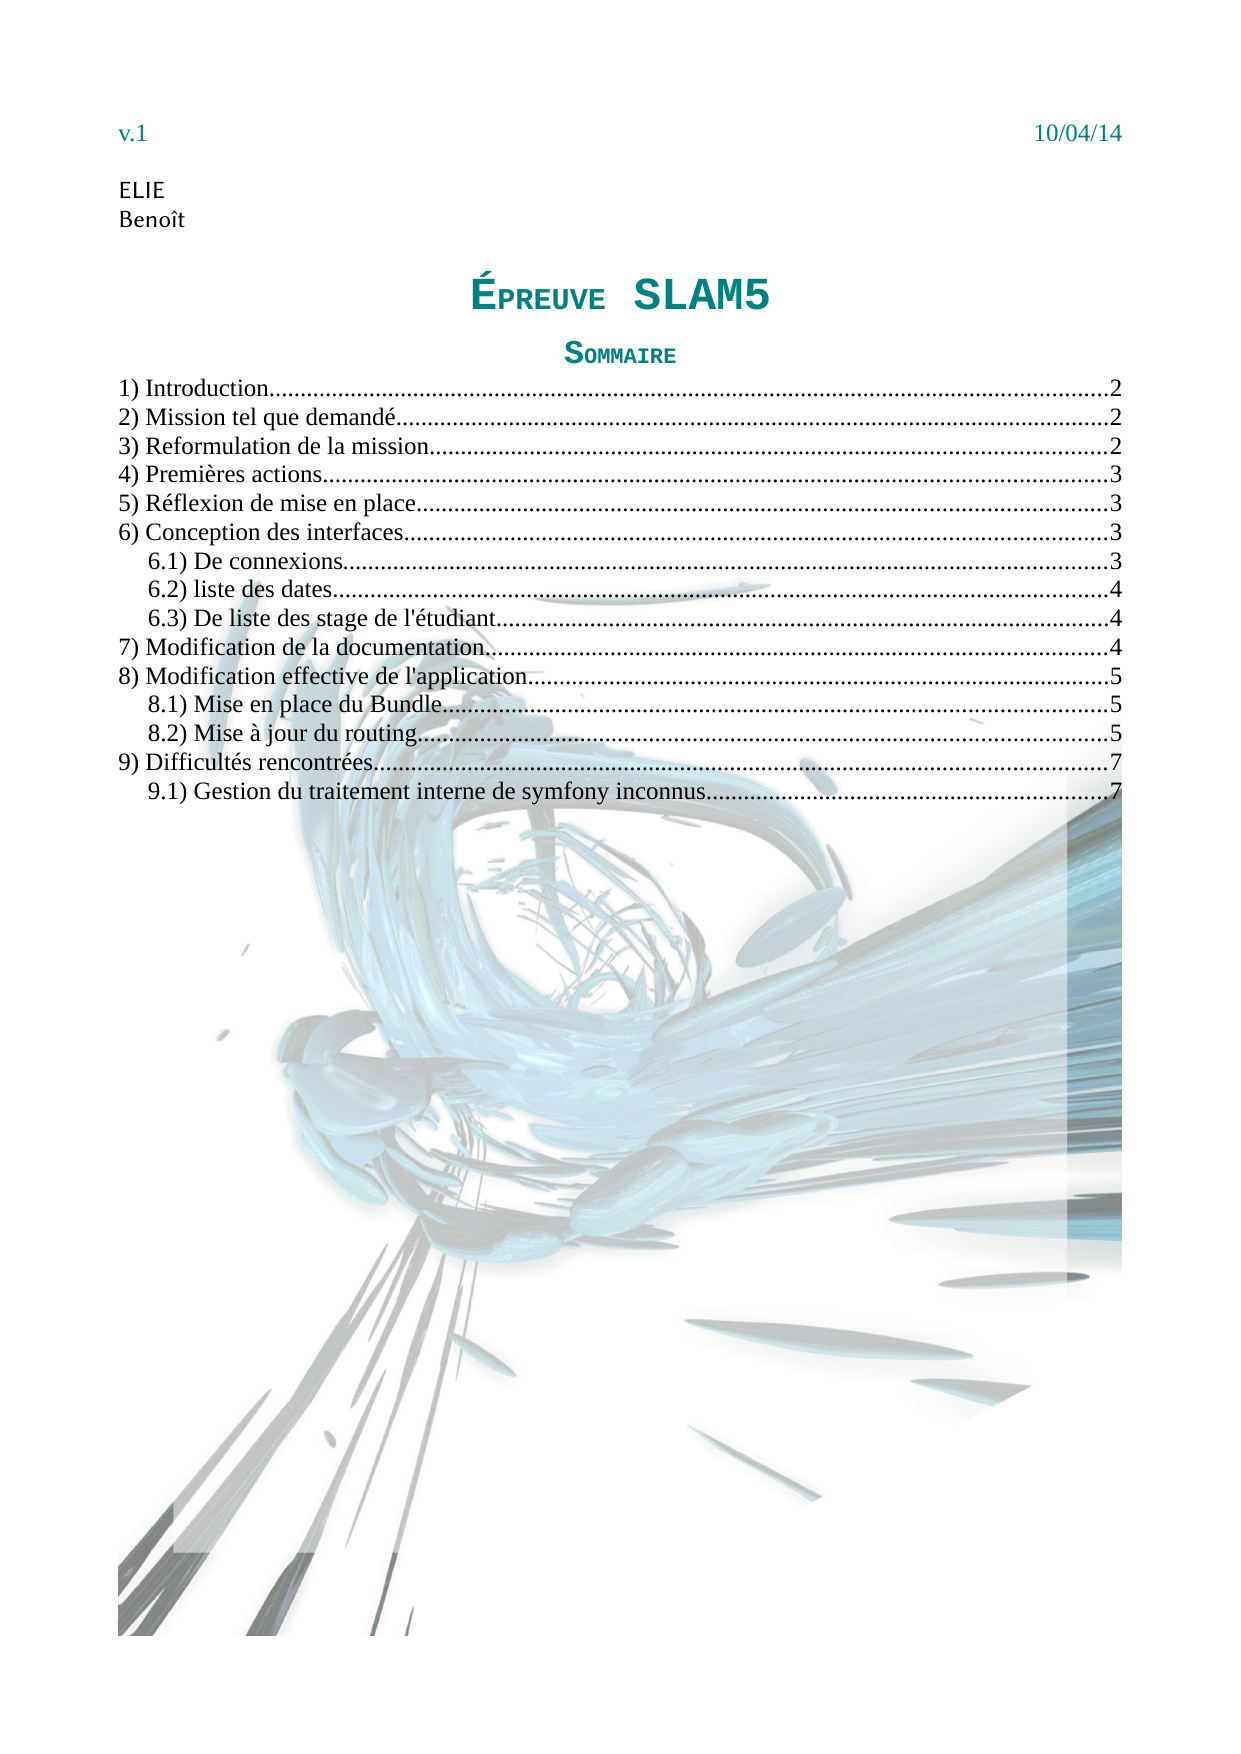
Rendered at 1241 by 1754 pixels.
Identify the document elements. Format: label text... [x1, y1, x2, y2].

text 4) Premières actions 3 [118, 459, 1122, 488]
text 8.1) Mise en place du Bundle 5 [148, 689, 1122, 718]
picture [118, 546, 148, 632]
subtitle Épreuve SLAM5 [118, 271, 1122, 323]
text 7) Modification de la documentation 4 [118, 632, 1122, 661]
text 9.1) Gestion du traitement interne de symfony inconnus 7 [148, 776, 1122, 804]
picture [118, 323, 1122, 335]
subtitle Sommaire [118, 335, 1122, 373]
picture [118, 689, 148, 747]
text 6.3) De liste des stage de l'étudiant 4 [148, 603, 1122, 632]
text 8.2) Mise à jour du routing 5 [148, 718, 1122, 747]
text 6.2) liste des dates 4 [148, 574, 1122, 603]
text 2) Mission tel que demandé 2 [118, 402, 1122, 431]
picture [118, 118, 1122, 176]
text 3) Reformulation de la mission 2 [118, 431, 1122, 459]
text 6) Conception des interfaces 3 [118, 517, 1122, 546]
text 8) Modification effective de l'application 5 [118, 661, 1122, 689]
text ELIE Benoît [118, 176, 1122, 233]
text 5) Réflexion de mise en place 3 [118, 488, 1122, 517]
text 9) Difficultés rencontrées 7 [118, 747, 1122, 776]
text 1) Introduction 2 [118, 373, 1122, 402]
picture [118, 776, 1122, 1636]
text 6.1) De connexions 3 [148, 546, 1122, 574]
picture [118, 233, 1122, 271]
